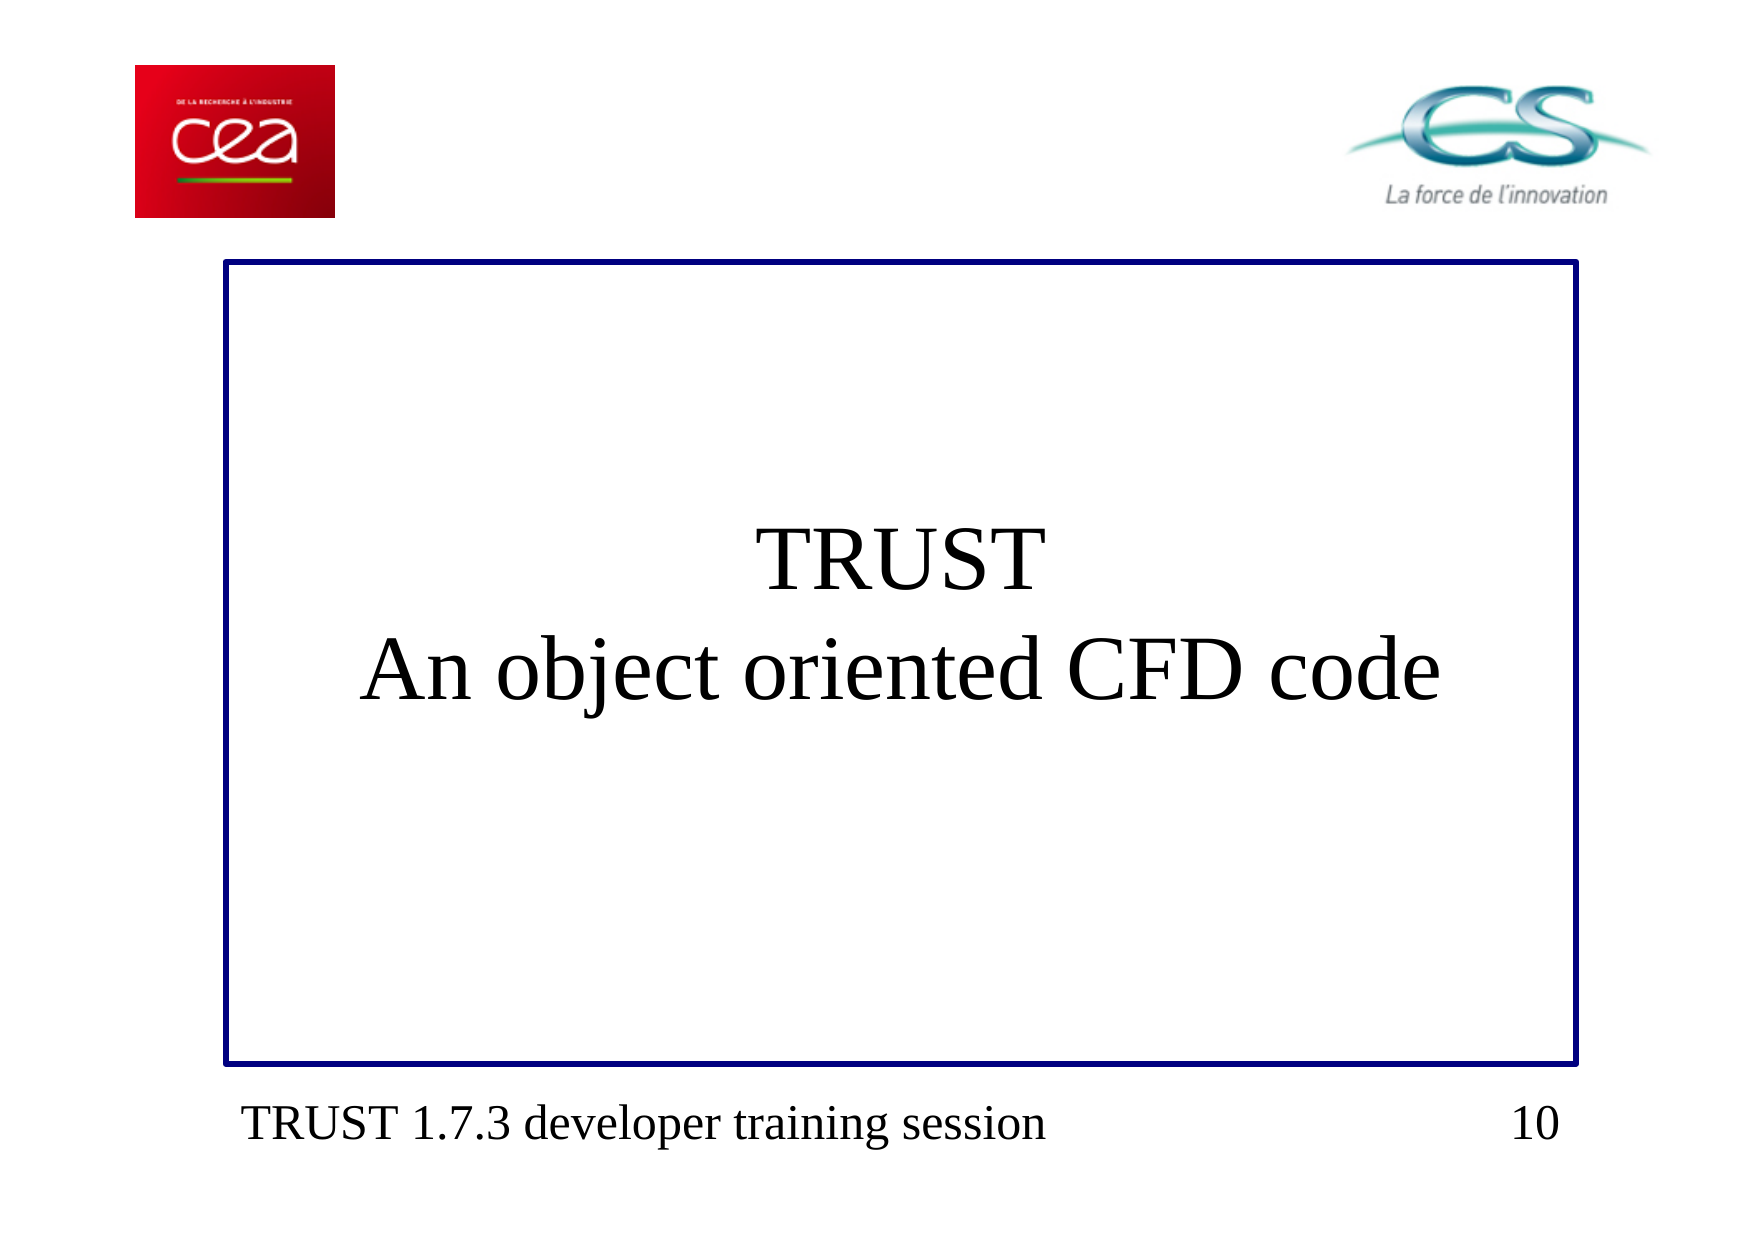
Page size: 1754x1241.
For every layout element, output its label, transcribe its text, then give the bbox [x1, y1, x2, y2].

title TRUST An object oriented CFD code [225, 261, 1577, 1064]
picture [1340, 73, 1662, 218]
picture [135, 65, 335, 218]
